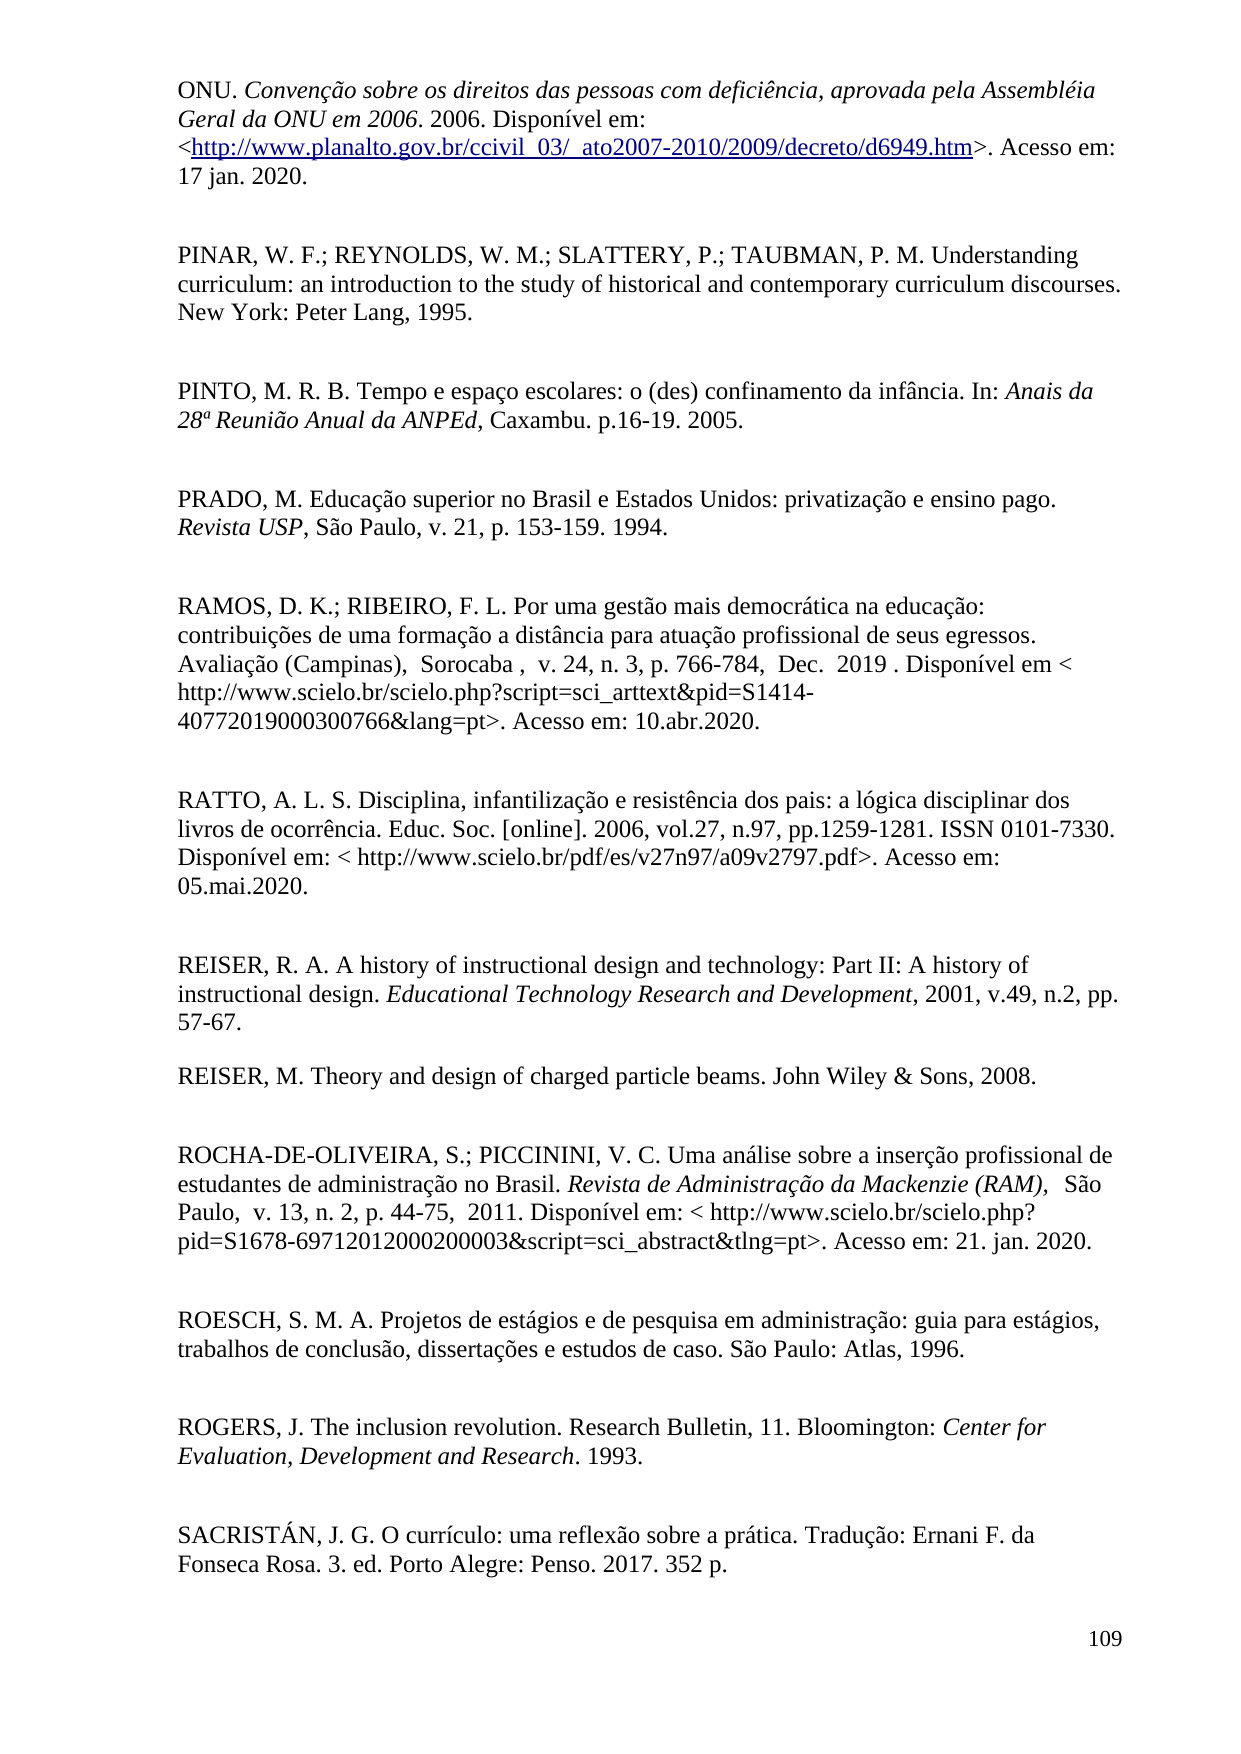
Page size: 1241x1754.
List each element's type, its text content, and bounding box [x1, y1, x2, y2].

text REISER, R. A. A history of instructional design and technology: Part II: A history of instructional design. Educational Technology Research and Development, 2001, v.49, n.2, pp. 57-67. [177, 950, 1122, 1036]
text ROESCH, S. M. A. Projetos de estágios e de pesquisa em administração: guia para estágios, trabalhos de conclusão, dissertações e estudos de caso. São Paulo: Atlas, 1996. [177, 1305, 1122, 1362]
text PINAR, W. F.; REYNOLDS, W. M.; SLATTERY, P.; TAUBMAN, P. M. Understanding curriculum: an introduction to the study of historical and contemporary curriculum discourses. New York: Peter Lang, 1995. [177, 240, 1122, 326]
text ONU. Convenção sobre os direitos das pessoas com deficiência, aprovada pela Assembléia Geral da ONU em 2006. 2006. Disponível em: <http://www.planalto.gov.br/ccivil_03/_ato2007-2010/2009/decreto/d6949.htm>. Acesso em: 17 jan. 2020. [177, 75, 1122, 190]
text SACRISTÁN, J. G. O currículo: uma reflexão sobre a prática. Tradução: Ernani F. da Fonseca Rosa. 3. ed. Porto Alegre: Penso. 2017. 352 p. [177, 1520, 1122, 1577]
text REISER, M. Theory and design of charged particle beams. John Wiley & Sons, 2008. [177, 1061, 1122, 1090]
text ROCHA-DE-OLIVEIRA, S.; PICCININI, V. C. Uma análise sobre a inserção profissional de estudantes de administração no Brasil. Revista de Administração da Mackenzie (RAM), São Paulo, v. 13, n. 2, p. 44-75, 2011. Disponível em: < http://www.scielo.br/scielo.php?pid=S1678-69712012000200003&script=sci_abstract&tlng=pt>. Acesso em: 21. jan. 2020. [177, 1140, 1122, 1255]
text PRADO, M. Educação superior no Brasil e Estados Unidos: privatização e ensino pago. Revista USP, São Paulo, v. 21, p. 153-159. 1994. [177, 484, 1122, 541]
text ROGERS, J. The inclusion revolution. Research Bulletin, 11. Bloomington: Center for Evaluation, Development and Research. 1993. [177, 1412, 1122, 1470]
text RAMOS, D. K.; RIBEIRO, F. L. Por uma gestão mais democrática na educação: contribuições de uma formação a distância para atuação profissional de seus egressos. Avaliação (Campinas), Sorocaba , v. 24, n. 3, p. 766-784, Dec. 2019 . Disponível em < http://www.scielo.br/scielo.php?script=sci_arttext&pid=S1414-40772019000300766&lang=pt>. Acesso em: 10.abr.2020. [177, 591, 1122, 735]
text PINTO, M. R. B. Tempo e espaço escolares: o (des) confinamento da infância. In: Anais da 28ª Reunião Anual da ANPEd, Caxambu. p.16-19. 2005. [177, 376, 1122, 434]
text RATTO, A. L. S. Disciplina, infantilização e resistência dos pais: a lógica disciplinar dos livros de ocorrência. Educ. Soc. [online]. 2006, vol.27, n.97, pp.1259-1281. ISSN 0101-7330. Disponível em: < http://www.scielo.br/pdf/es/v27n97/a09v2797.pdf>. Acesso em: 05.mai.2020. [177, 785, 1122, 900]
